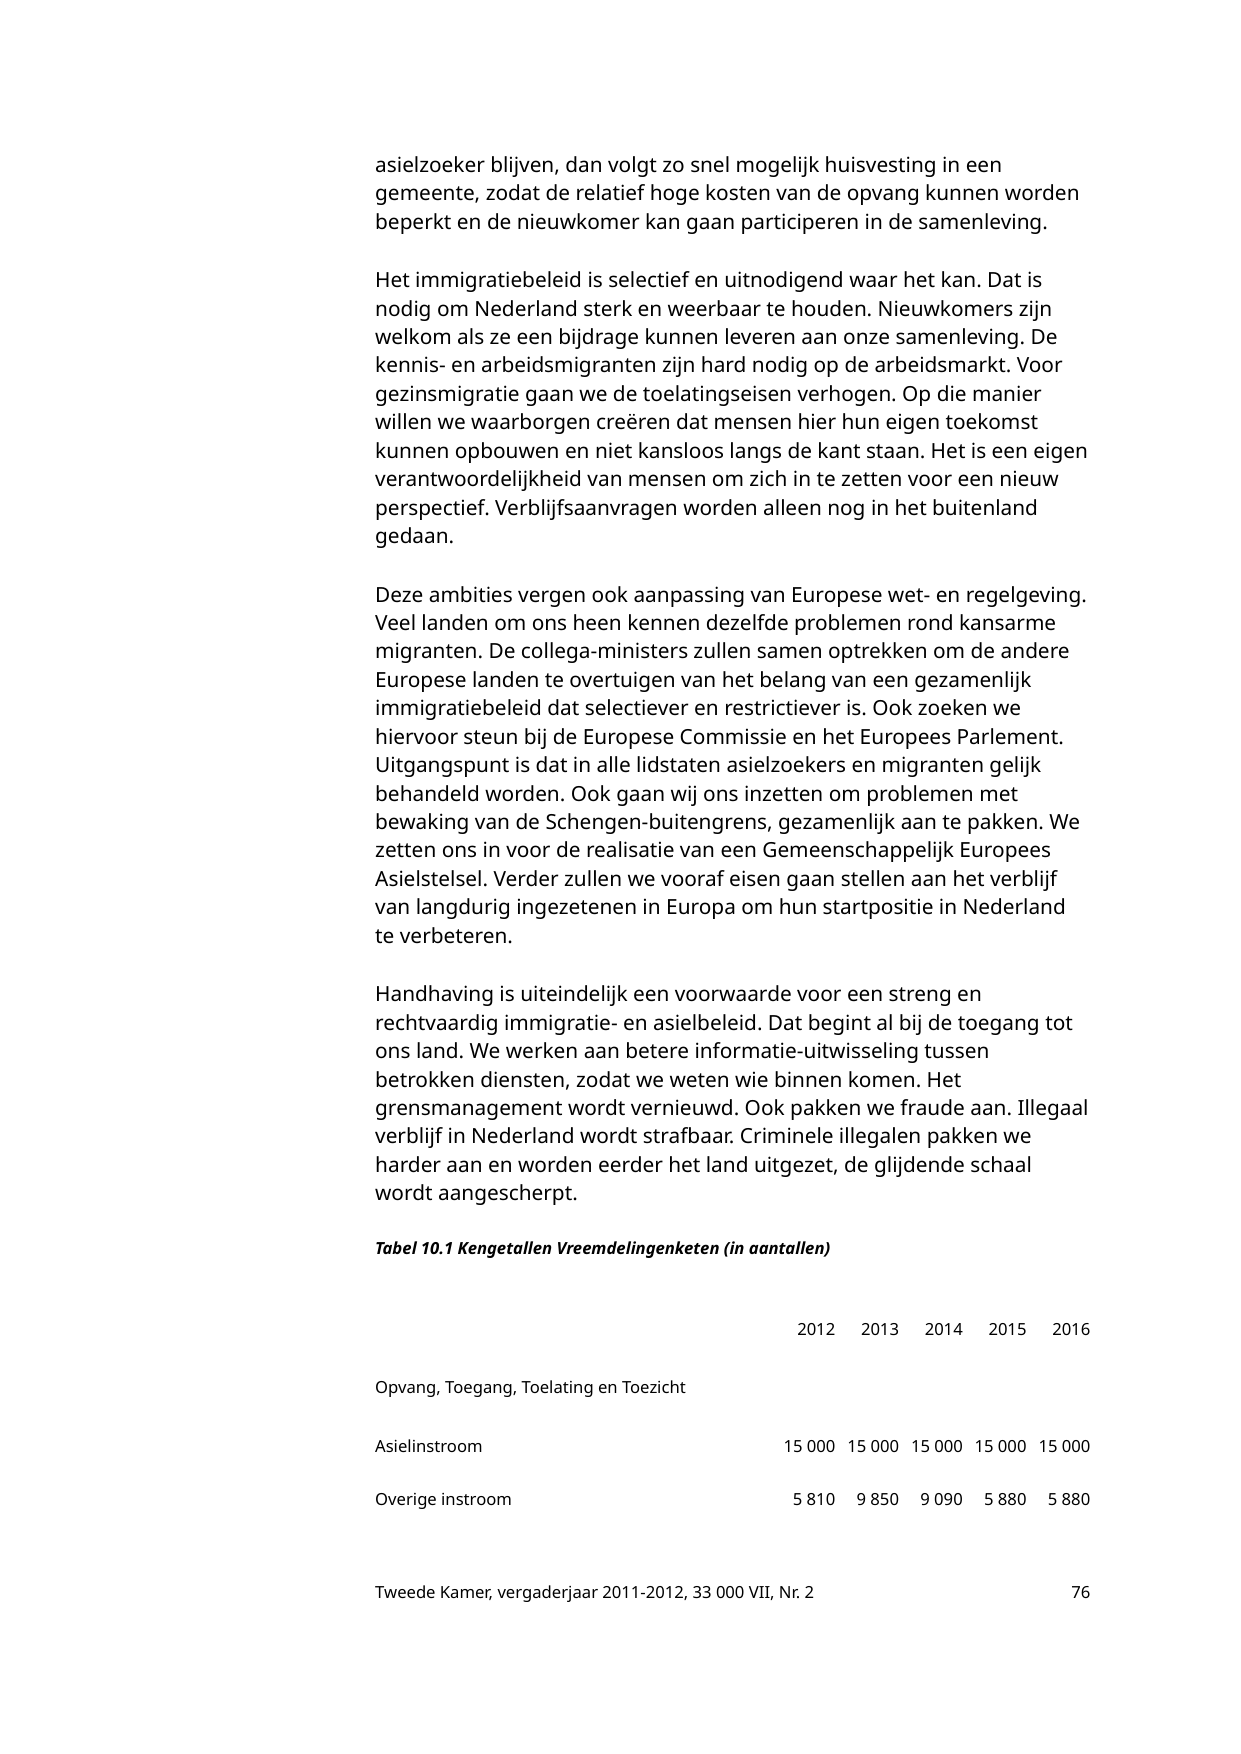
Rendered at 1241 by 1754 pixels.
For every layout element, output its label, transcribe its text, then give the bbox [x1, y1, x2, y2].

text asielzoeker blijven, dan volgt zo snel mogelijk huisvesting in een gemeente, zodat de relatief hoge kosten van de opvang kunnen worden beperkt en de nieuwkomer kan gaan participeren in de samenleving. [375, 150, 1090, 235]
table_cell 15 000 [963, 1434, 1026, 1487]
table_cell 5 810 [771, 1487, 835, 1510]
table_cell 15 000 [899, 1434, 963, 1487]
table_cell [899, 1376, 963, 1434]
table_cell Asielinstroom [375, 1434, 771, 1487]
table_cell 15 000 [771, 1434, 835, 1487]
table_cell 15 000 [1026, 1434, 1090, 1487]
table_cell 9 090 [899, 1487, 963, 1510]
table_header 2012 [771, 1318, 835, 1376]
text Handhaving is uiteindelijk een voorwaarde voor een streng en rechtvaardig immigratie- en asielbeleid. Dat begint al bij de toegang tot ons land. We werken aan betere informatie-uitwisseling tussen betrokken diensten, zodat we weten wie binnen komen. Het grensmanagement wordt vernieuwd. Ook pakken we fraude aan. Illegaal verblijf in Nederland wordt strafbaar. Criminele illegalen pakken we harder aan en worden eerder het land uitgezet, de glijdende schaal wordt aangescherpt. [375, 979, 1090, 1207]
table_cell [963, 1376, 1026, 1434]
table_cell Opvang, Toegang, Toelating en Toezicht [375, 1376, 771, 1434]
table_cell 15 000 [835, 1434, 899, 1487]
table_cell 9 850 [835, 1487, 899, 1510]
table_header [375, 1318, 771, 1376]
text Tabel 10.1 Kengetallen Vreemdelingenketen (in aantallen) [375, 1237, 1090, 1259]
table_cell [771, 1376, 835, 1434]
table_cell Overige instroom [375, 1487, 771, 1510]
table_header 2013 [835, 1318, 899, 1376]
table_header 2014 [899, 1318, 963, 1376]
table_cell 5 880 [963, 1487, 1026, 1510]
table_cell [835, 1376, 899, 1434]
text Het immigratiebeleid is selectief en uitnodigend waar het kan. Dat is nodig om Nederland sterk en weerbaar te houden. Nieuwkomers zijn welkom als ze een bijdrage kunnen leveren aan onze samenleving. De kennis- en arbeidsmigranten zijn hard nodig op de arbeidsmarkt. Voor gezinsmigratie gaan we de toelatingseisen verhogen. Op die manier willen we waarborgen creëren dat mensen hier hun eigen toekomst kunnen opbouwen en niet kansloos langs de kant staan. Het is een eigen verantwoordelijkheid van mensen om zich in te zetten voor een nieuw perspectief. Verblijfsaanvragen worden alleen nog in het buitenland gedaan. [375, 265, 1090, 550]
text Deze ambities vergen ook aanpassing van Europese wet- en regelgeving. Veel landen om ons heen kennen dezelfde problemen rond kansarme migranten. De collega-ministers zullen samen optrekken om de andere Europese landen te overtuigen van het belang van een gezamenlijk immigratiebeleid dat selectiever en restrictiever is. Ook zoeken we hiervoor steun bij de Europese Commissie en het Europees Parlement. Uitgangspunt is dat in alle lidstaten asielzoekers en migranten gelijk behandeld worden. Ook gaan wij ons inzetten om problemen met bewaking van de Schengen-buitengrens, gezamenlijk aan te pakken. We zetten ons in voor de realisatie van een Gemeenschappelijk Europees Asielstelsel. Verder zullen we vooraf eisen gaan stellen aan het verblijf van langdurig ingezetenen in Europa om hun startpositie in Nederland te verbeteren. [375, 580, 1090, 949]
table_header 2016 [1026, 1318, 1090, 1376]
table_cell 5 880 [1026, 1487, 1090, 1510]
table_header 2015 [963, 1318, 1026, 1376]
table_cell [1026, 1376, 1090, 1434]
